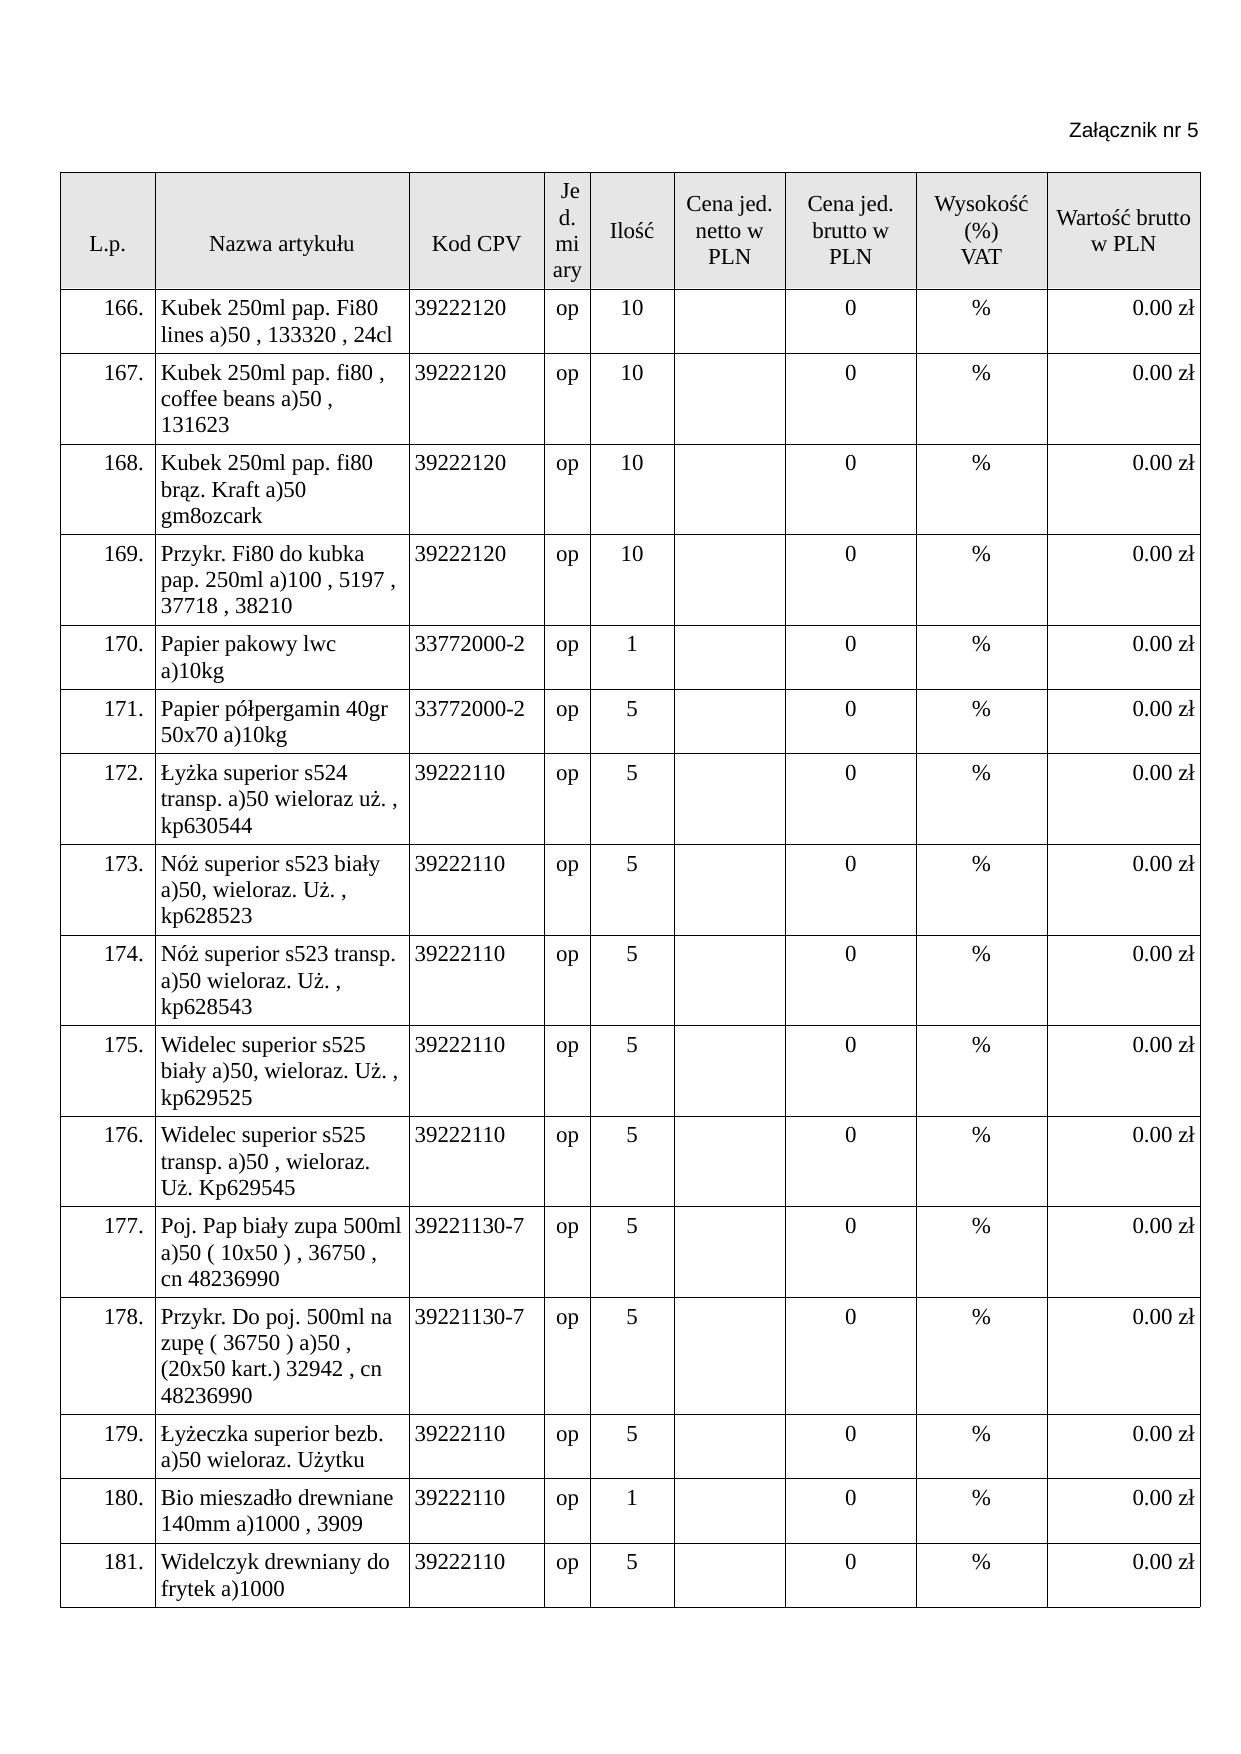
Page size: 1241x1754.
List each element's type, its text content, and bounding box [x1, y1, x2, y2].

table_cell [675, 1298, 785, 1414]
table_cell [675, 626, 785, 689]
table_cell 0,00 zł [1048, 1026, 1200, 1116]
table_cell op [545, 1207, 590, 1297]
table_cell 10 [591, 354, 674, 443]
table_cell [675, 1544, 785, 1607]
table_cell % [917, 1544, 1047, 1607]
table_cell % [917, 690, 1047, 753]
table_cell 0,00 zł [1048, 535, 1200, 625]
table_cell 0 [786, 626, 916, 689]
table_cell 0 [786, 754, 916, 844]
table_cell op [545, 936, 590, 1025]
table_cell 10 [591, 290, 674, 353]
table_cell [61, 290, 155, 353]
table_cell [675, 1415, 785, 1478]
table_cell 39222120 [410, 445, 544, 534]
table_cell 0,00 zł [1048, 445, 1200, 534]
table_cell [675, 690, 785, 753]
table_cell 5 [591, 845, 674, 934]
table_header Wysokość (%) VAT [917, 173, 1047, 288]
table_cell Bio mieszadło drewniane 140mm a)1000 , 3909 [156, 1479, 409, 1542]
table_cell 39222110 [410, 1415, 544, 1478]
table_cell [61, 1298, 155, 1414]
table_cell 0 [786, 845, 916, 934]
table_cell 0 [786, 1298, 916, 1414]
table_cell op [545, 754, 590, 844]
table_cell [675, 445, 785, 534]
table_cell 5 [591, 1026, 674, 1116]
table_cell % [917, 290, 1047, 353]
table_cell 0 [786, 690, 916, 753]
table_cell 0,00 zł [1048, 1415, 1200, 1478]
table_cell % [917, 354, 1047, 443]
table_cell 0,00 zł [1048, 754, 1200, 844]
table_cell 0,00 zł [1048, 1117, 1200, 1206]
table_cell Łyżka superior s524 transp. a)50 wieloraz uż. , kp630544 [156, 754, 409, 844]
table_cell Kubek 250ml pap. fi80 brąz. Kraft a)50 gm8ozcark [156, 445, 409, 534]
table_cell 0,00 zł [1048, 1207, 1200, 1297]
table_cell % [917, 1026, 1047, 1116]
table_cell [675, 1479, 785, 1542]
table_cell 39222120 [410, 354, 544, 443]
table_cell 5 [591, 1207, 674, 1297]
table_cell [61, 626, 155, 689]
table_cell Widelec superior s525 transp. a)50 , wieloraz. Uż. Kp629545 [156, 1117, 409, 1206]
table_cell Widelczyk drewniany do frytek a)1000 [156, 1544, 409, 1607]
table_cell Kubek 250ml pap. Fi80 lines a)50 , 133320 , 24cl [156, 290, 409, 353]
table_cell Poj. Pap biały zupa 500ml a)50 ( 10x50 ) , 36750 , cn 48236990 [156, 1207, 409, 1297]
table_cell 39222110 [410, 1479, 544, 1542]
table_cell 5 [591, 690, 674, 753]
table_cell op [545, 690, 590, 753]
table_cell [61, 1415, 155, 1478]
table_cell [61, 1544, 155, 1607]
table_cell % [917, 1117, 1047, 1206]
table_cell 33772000-2 [410, 690, 544, 753]
table_cell [61, 845, 155, 934]
table_cell 39222110 [410, 754, 544, 844]
table_cell 0 [786, 1544, 916, 1607]
table_cell 39222110 [410, 1026, 544, 1116]
table_cell 0 [786, 1207, 916, 1297]
table_cell [61, 1207, 155, 1297]
table_cell % [917, 1207, 1047, 1297]
table_cell % [917, 1479, 1047, 1542]
table_cell Przykr. Do poj. 500ml na zupę ( 36750 ) a)50 , (20x50 kart.) 32942 , cn 48236990 [156, 1298, 409, 1414]
table_cell 33772000-2 [410, 626, 544, 689]
table_cell [61, 936, 155, 1025]
table_cell 10 [591, 535, 674, 625]
table_cell % [917, 754, 1047, 844]
table_cell 0 [786, 936, 916, 1025]
table_cell op [545, 290, 590, 353]
table_cell [675, 1026, 785, 1116]
table_cell 1 [591, 626, 674, 689]
table_cell op [545, 1479, 590, 1542]
table_cell 0 [786, 445, 916, 534]
table_cell 10 [591, 445, 674, 534]
table_cell 39222110 [410, 936, 544, 1025]
table_cell op [545, 1298, 590, 1414]
table_cell Łyżeczka superior bezb. a)50 wieloraz. Użytku [156, 1415, 409, 1478]
table_header Wartość brutto w PLN [1048, 173, 1200, 288]
table_cell 0,00 zł [1048, 690, 1200, 753]
table_header Cena jed. brutto w PLN [786, 173, 916, 288]
table_cell 39222110 [410, 845, 544, 934]
table_cell op [545, 445, 590, 534]
table_cell 0,00 zł [1048, 354, 1200, 443]
table_cell % [917, 1298, 1047, 1414]
table_cell [61, 1117, 155, 1206]
table_cell 39222120 [410, 290, 544, 353]
table_cell [61, 445, 155, 534]
table_cell Nóż superior s523 transp. a)50 wieloraz. Uż. , kp628543 [156, 936, 409, 1025]
table_cell 0 [786, 1026, 916, 1116]
table_cell [675, 290, 785, 353]
table_cell 0,00 zł [1048, 1479, 1200, 1542]
table_cell op [545, 1544, 590, 1607]
table_cell Przykr. Fi80 do kubka pap. 250ml a)100 , 5197 , 37718 , 38210 [156, 535, 409, 625]
table_cell [675, 1207, 785, 1297]
table_cell 0 [786, 1415, 916, 1478]
table_cell op [545, 1026, 590, 1116]
table_cell 0,00 zł [1048, 290, 1200, 353]
table_cell % [917, 936, 1047, 1025]
table_cell 5 [591, 1298, 674, 1414]
table_cell op [545, 1415, 590, 1478]
table_cell 5 [591, 754, 674, 844]
table_cell [675, 936, 785, 1025]
table_header Kod CPV [410, 173, 544, 288]
table_cell Widelec superior s525 biały a)50, wieloraz. Uż. , kp629525 [156, 1026, 409, 1116]
table_cell 39222110 [410, 1544, 544, 1607]
table_cell op [545, 845, 590, 934]
table_cell 5 [591, 936, 674, 1025]
table_cell 5 [591, 1117, 674, 1206]
table_cell op [545, 535, 590, 625]
table_cell 0 [786, 535, 916, 625]
table_cell 0 [786, 290, 916, 353]
table_header Jed. miary [545, 173, 590, 288]
table_cell 5 [591, 1415, 674, 1478]
table_cell [675, 754, 785, 844]
table_cell 0,00 zł [1048, 1298, 1200, 1414]
table_header Nazwa artykułu [156, 173, 409, 288]
table_cell 0,00 zł [1048, 626, 1200, 689]
table_cell 0 [786, 1117, 916, 1206]
table_cell % [917, 845, 1047, 934]
table_cell [61, 535, 155, 625]
table_header Ilość [591, 173, 674, 288]
table_cell 1 [591, 1479, 674, 1542]
table_cell % [917, 626, 1047, 689]
table_cell [675, 845, 785, 934]
table_cell 39221130-7 [410, 1207, 544, 1297]
table_cell op [545, 354, 590, 443]
table_cell [61, 1026, 155, 1116]
table_cell [675, 535, 785, 625]
table_cell op [545, 1117, 590, 1206]
table_cell 5 [591, 1544, 674, 1607]
table_header Cena jed. netto w PLN [675, 173, 785, 288]
table_cell 39222120 [410, 535, 544, 625]
table_cell Papier półpergamin 40gr 50x70 a)10kg [156, 690, 409, 753]
table_cell [675, 1117, 785, 1206]
table_cell [61, 1479, 155, 1542]
table_cell 0 [786, 354, 916, 443]
table_cell % [917, 445, 1047, 534]
table_cell [61, 690, 155, 753]
table_cell 0,00 zł [1048, 1544, 1200, 1607]
table_cell [61, 354, 155, 443]
table_cell % [917, 1415, 1047, 1478]
table_cell 0 [786, 1479, 916, 1542]
table_cell Nóż superior s523 biały a)50, wieloraz. Uż. , kp628523 [156, 845, 409, 934]
table_cell 0,00 zł [1048, 845, 1200, 934]
table_cell [675, 354, 785, 443]
table_cell % [917, 535, 1047, 625]
table_cell 39221130-7 [410, 1298, 544, 1414]
table_cell [61, 754, 155, 844]
table_cell 0,00 zł [1048, 936, 1200, 1025]
table_cell Papier pakowy lwc a)10kg [156, 626, 409, 689]
table_header L.p. [61, 173, 155, 288]
table_cell 39222110 [410, 1117, 544, 1206]
table_cell op [545, 626, 590, 689]
table_cell Kubek 250ml pap. fi80 , coffee beans a)50 , 131623 [156, 354, 409, 443]
